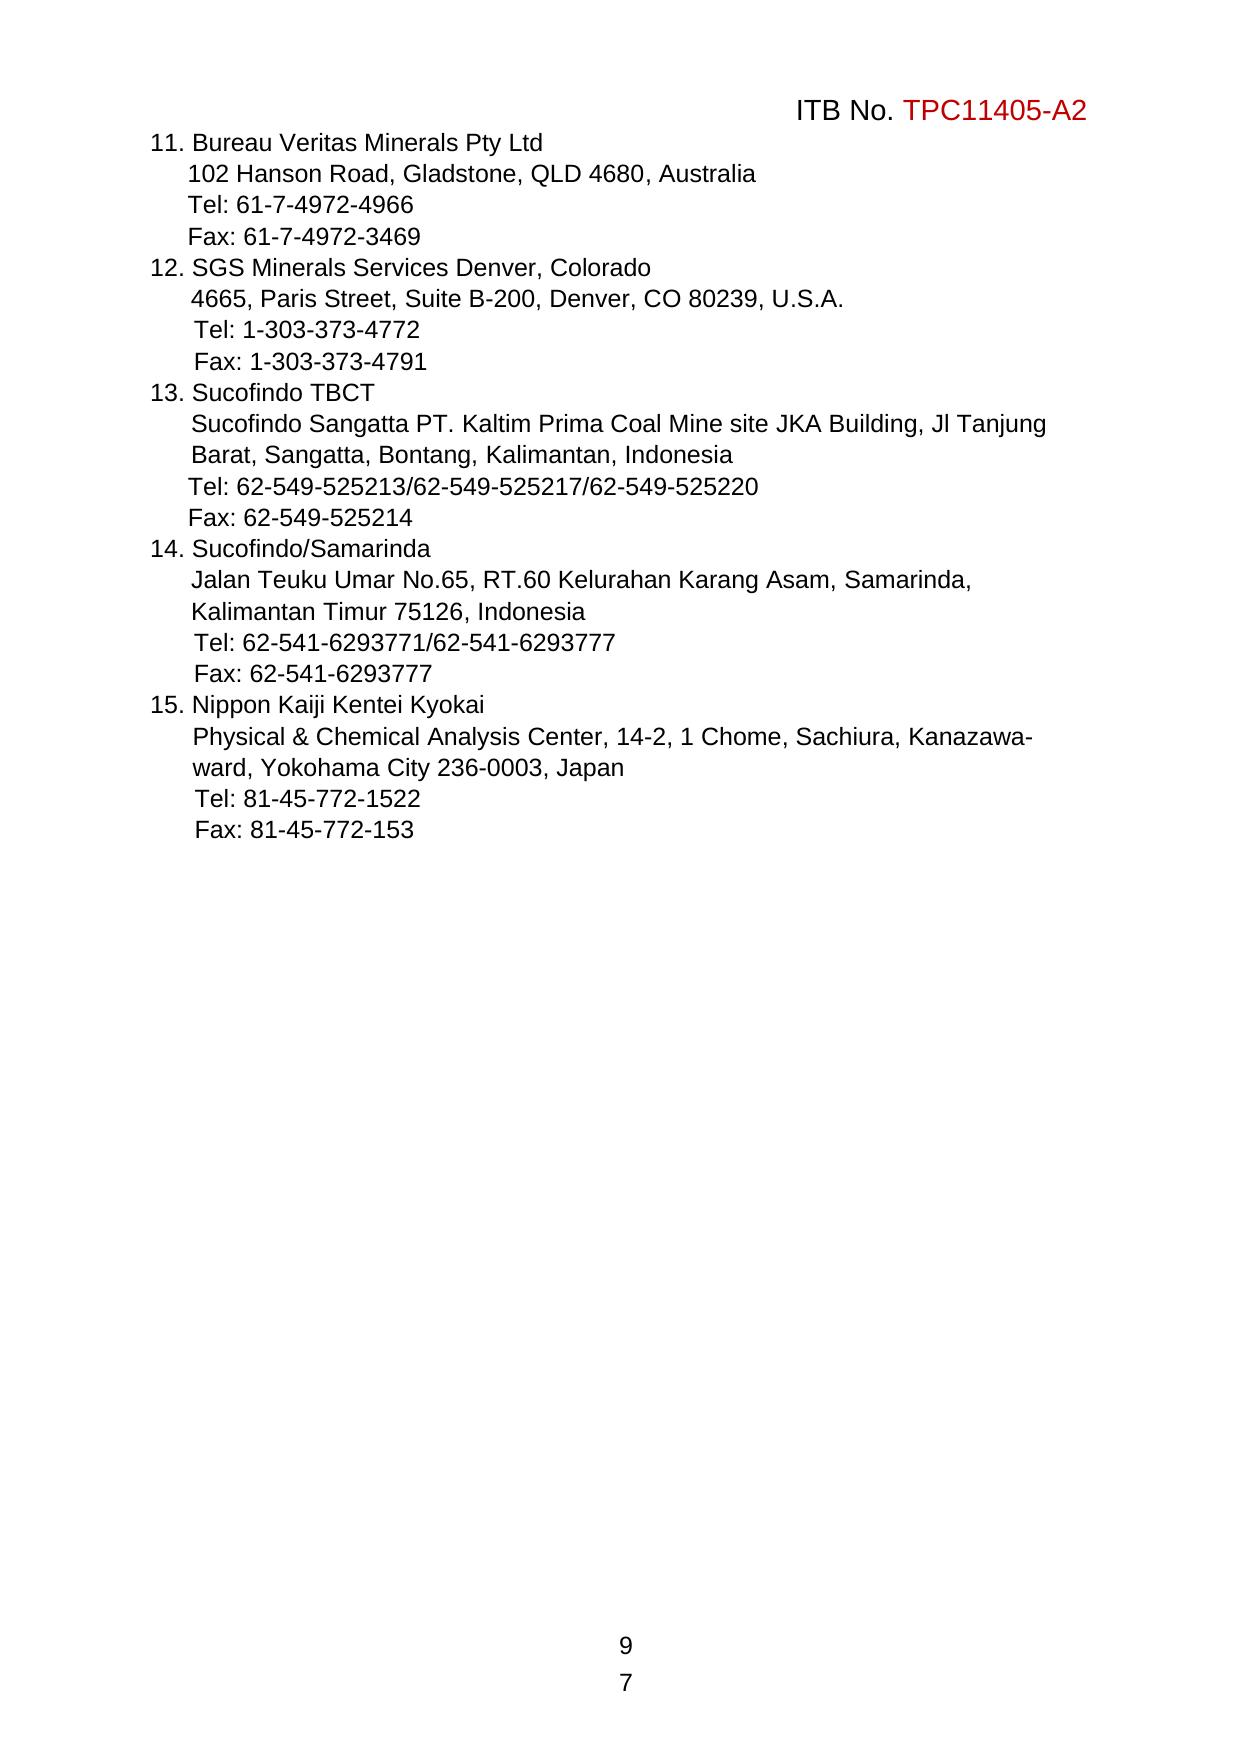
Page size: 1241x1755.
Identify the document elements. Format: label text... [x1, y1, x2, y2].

text 102 Hanson Road, Gladstone, QLD 4680, Australia [187, 157, 1087, 189]
text Tel: 1-303-373-4772 [181, 314, 1087, 345]
text 15. Nippon Kaiji Kentei Kyokai [150, 689, 1087, 720]
text 14. Sucofindo/Samarinda [150, 532, 1087, 564]
text 4665, Paris Street, Suite B-200, Denver, CO 80239, U.S.A. [191, 282, 1087, 314]
text Tel: 62-541-6293771/62-541-6293777 [181, 626, 1087, 657]
text Fax: 81-45-772-153 [194, 814, 1087, 845]
text Fax: 1-303-373-4791 [181, 345, 1087, 376]
text Tel: 62-549-525213/62-549-525217/62-549-525220 [187, 470, 1087, 501]
text Fax: 62-549-525214 [187, 501, 1087, 532]
text Sucofindo Sangatta PT. Kaltim Prima Coal Mine site JKA Building, Jl Tanjung Barat, Sangatta, Bontang, Kalimantan, Indonesia [191, 407, 1087, 470]
text Tel: 81-45-772-1522 [194, 782, 1087, 814]
text Jalan Teuku Umar No.65, RT.60 Kelurahan Karang Asam, Samarinda, Kalimantan Timur 75126, Indonesia [191, 564, 1087, 626]
text 13. Sucofindo TBCT [150, 376, 1087, 407]
text Physical & Chemical Analysis Center, 14-2, 1 Chome, Sachiura, Kanazawa-ward, Yokohama City 236-0003, Japan [192, 720, 1087, 782]
text Fax: 62-541-6293777 [181, 657, 1087, 689]
text Fax: 61-7-4972-3469 [187, 220, 1087, 251]
text 12. SGS Minerals Services Denver, Colorado [150, 251, 1087, 282]
text Tel: 61-7-4972-4966 [187, 189, 1087, 220]
text 11. Bureau Veritas Minerals Pty Ltd [150, 126, 1087, 157]
